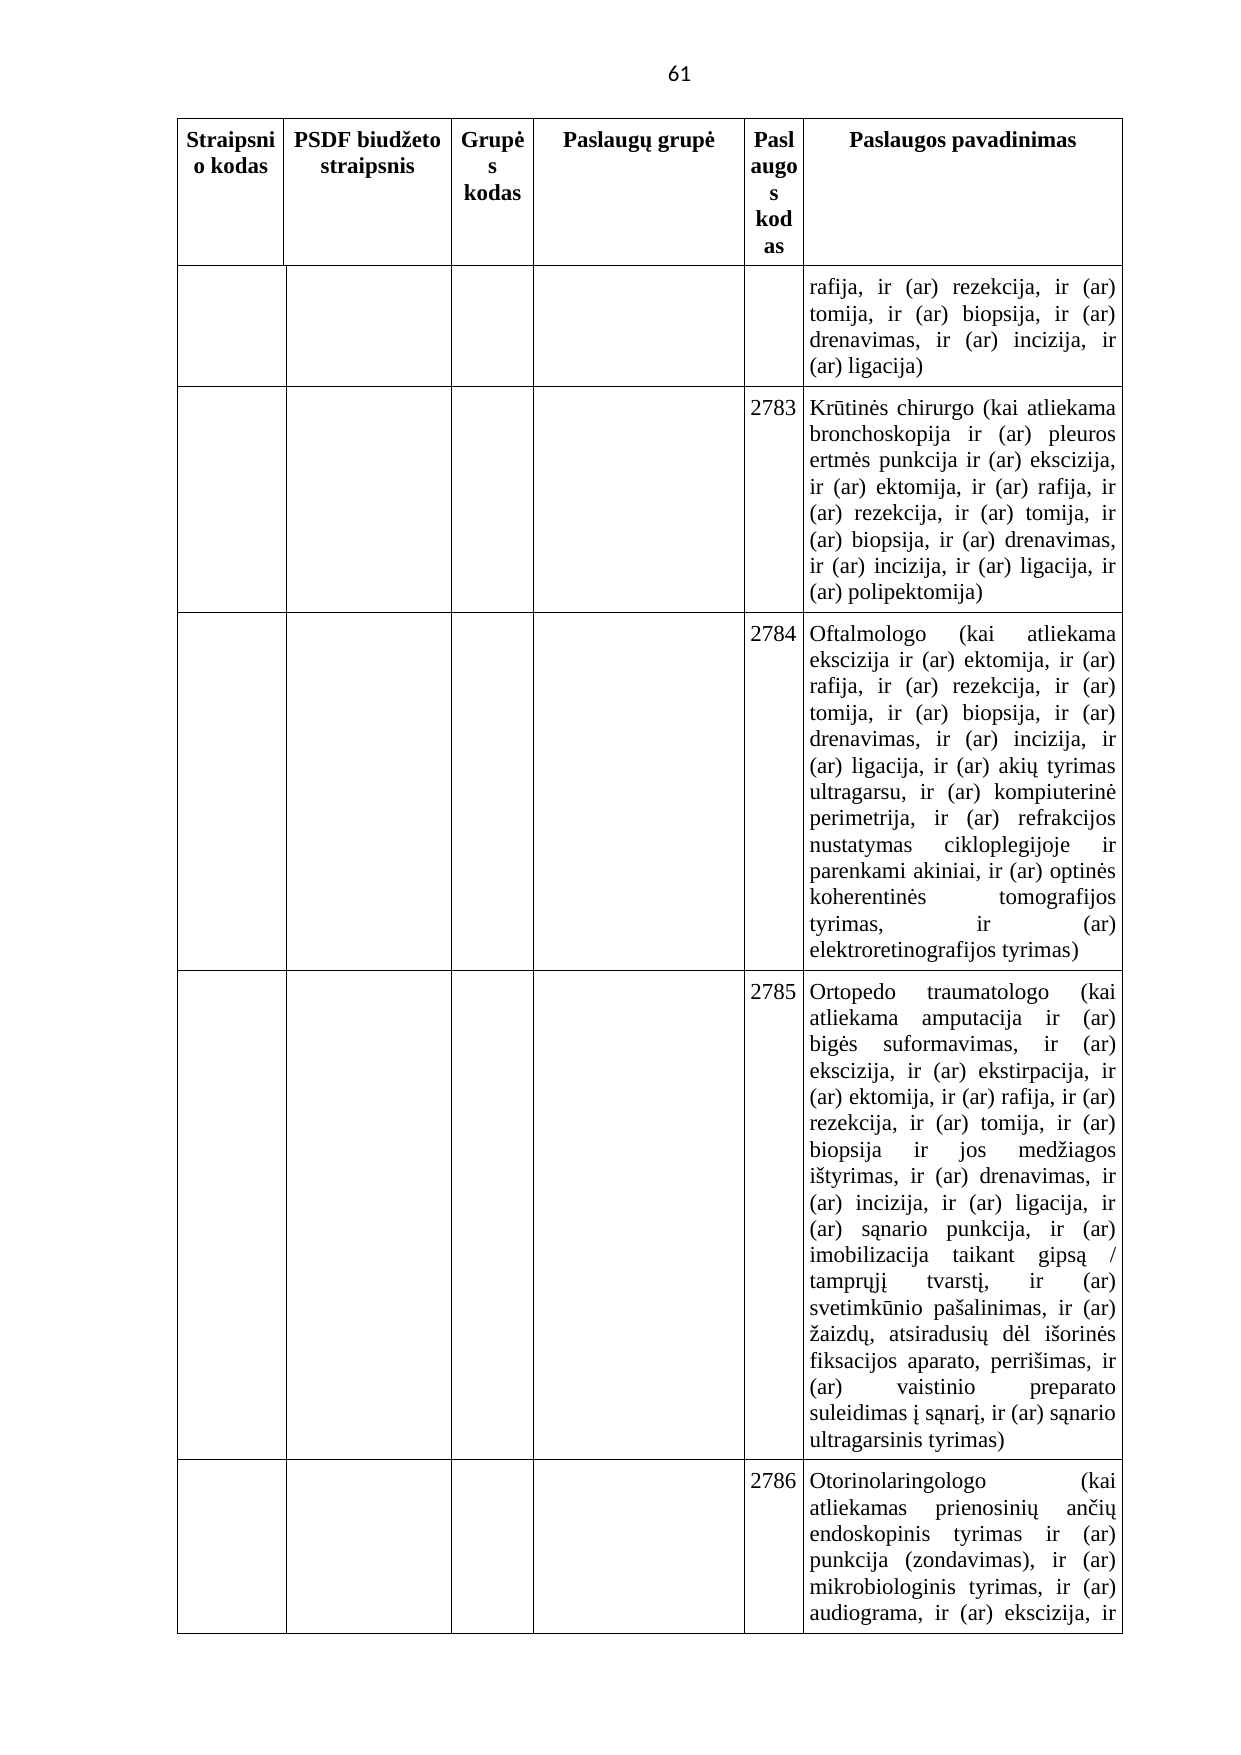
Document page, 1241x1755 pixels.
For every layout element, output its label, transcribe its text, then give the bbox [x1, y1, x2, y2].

table_cell [287, 613, 451, 969]
table_cell [178, 1460, 286, 1632]
table_cell [534, 1460, 744, 1632]
table_cell Oftalmologo (kai atliekama ekscizija ir (ar) ektomija, ir (ar) rafija, ir (ar) rezekcija, ir (ar) tomija, ir (ar) biopsija, ir (ar) drenavimas, ir (ar) incizija, ir (ar) ligacija, ir (ar) akių tyrimas ultragarsu, ir (ar) kompiuterinė perimetrija, ir (ar) refrakcijos nustatymas cikloplegijoje ir parenkami akiniai, ir (ar) optinės koherentinės tomografijos tyrimas, ir (ar) elektroretinografijos tyrimas) [804, 613, 1122, 969]
table_cell Krūtinės chirurgo (kai atliekama bronchoskopija ir (ar) pleuros ertmės punkcija ir (ar) ekscizija, ir (ar) ektomija, ir (ar) rafija, ir (ar) rezekcija, ir (ar) tomija, ir (ar) biopsija, ir (ar) drenavimas, ir (ar) incizija, ir (ar) ligacija, ir (ar) polipektomija) [804, 387, 1122, 612]
table_cell [178, 613, 286, 969]
table_cell [178, 387, 286, 612]
table_header Grupės kodas [452, 119, 533, 265]
table_cell [452, 971, 533, 1459]
table_cell 2785 [745, 971, 803, 1459]
table_header Paslaugos kodas [745, 119, 803, 265]
table_cell [534, 613, 744, 969]
table_cell [745, 266, 803, 386]
table_cell Otorinolaringologo (kai atliekamas prienosinių ančių endoskopinis tyrimas ir (ar) punkcija (zondavimas), ir (ar) mikrobiologinis tyrimas, ir (ar) audiograma, ir (ar) ekscizija, ir [804, 1460, 1122, 1632]
table_cell [452, 266, 533, 386]
table_cell 2784 [745, 613, 803, 969]
table_cell [452, 613, 533, 969]
table_cell [287, 387, 451, 612]
table_cell [452, 387, 533, 612]
table_header PSDF biudžeto straipsnis [284, 119, 451, 265]
table_cell [287, 266, 451, 386]
table_header Paslaugų grupė [534, 119, 744, 265]
table_cell [534, 387, 744, 612]
table_header Straipsnio kodas [178, 119, 283, 265]
table_cell [178, 971, 286, 1459]
table_cell [178, 266, 286, 386]
table_cell Ortopedo traumatologo (kai atliekama amputacija ir (ar) bigės suformavimas, ir (ar) ekscizija, ir (ar) ekstirpacija, ir (ar) ektomija, ir (ar) rafija, ir (ar) rezekcija, ir (ar) tomija, ir (ar) biopsija ir jos medžiagos ištyrimas, ir (ar) drenavimas, ir (ar) incizija, ir (ar) ligacija, ir (ar) sąnario punkcija, ir (ar) imobilizacija taikant gipsą / tamprųjį tvarstį, ir (ar) svetimkūnio pašalinimas, ir (ar) žaizdų, atsiradusių dėl išorinės fiksacijos aparato, perrišimas, ir (ar) vaistinio preparato suleidimas į sąnarį, ir (ar) sąnario ultragarsinis tyrimas) [804, 971, 1122, 1459]
table_cell rafija, ir (ar) rezekcija, ir (ar) tomija, ir (ar) biopsija, ir (ar) drenavimas, ir (ar) incizija, ir (ar) ligacija) [804, 266, 1122, 386]
table_cell 2786 [745, 1460, 803, 1632]
table_cell [534, 971, 744, 1459]
table_cell [287, 971, 451, 1459]
table_cell [534, 266, 744, 386]
table_header Paslaugos pavadinimas [804, 119, 1122, 265]
table_cell [452, 1460, 533, 1632]
table_cell 2783 [745, 387, 803, 612]
table_cell [287, 1460, 451, 1632]
